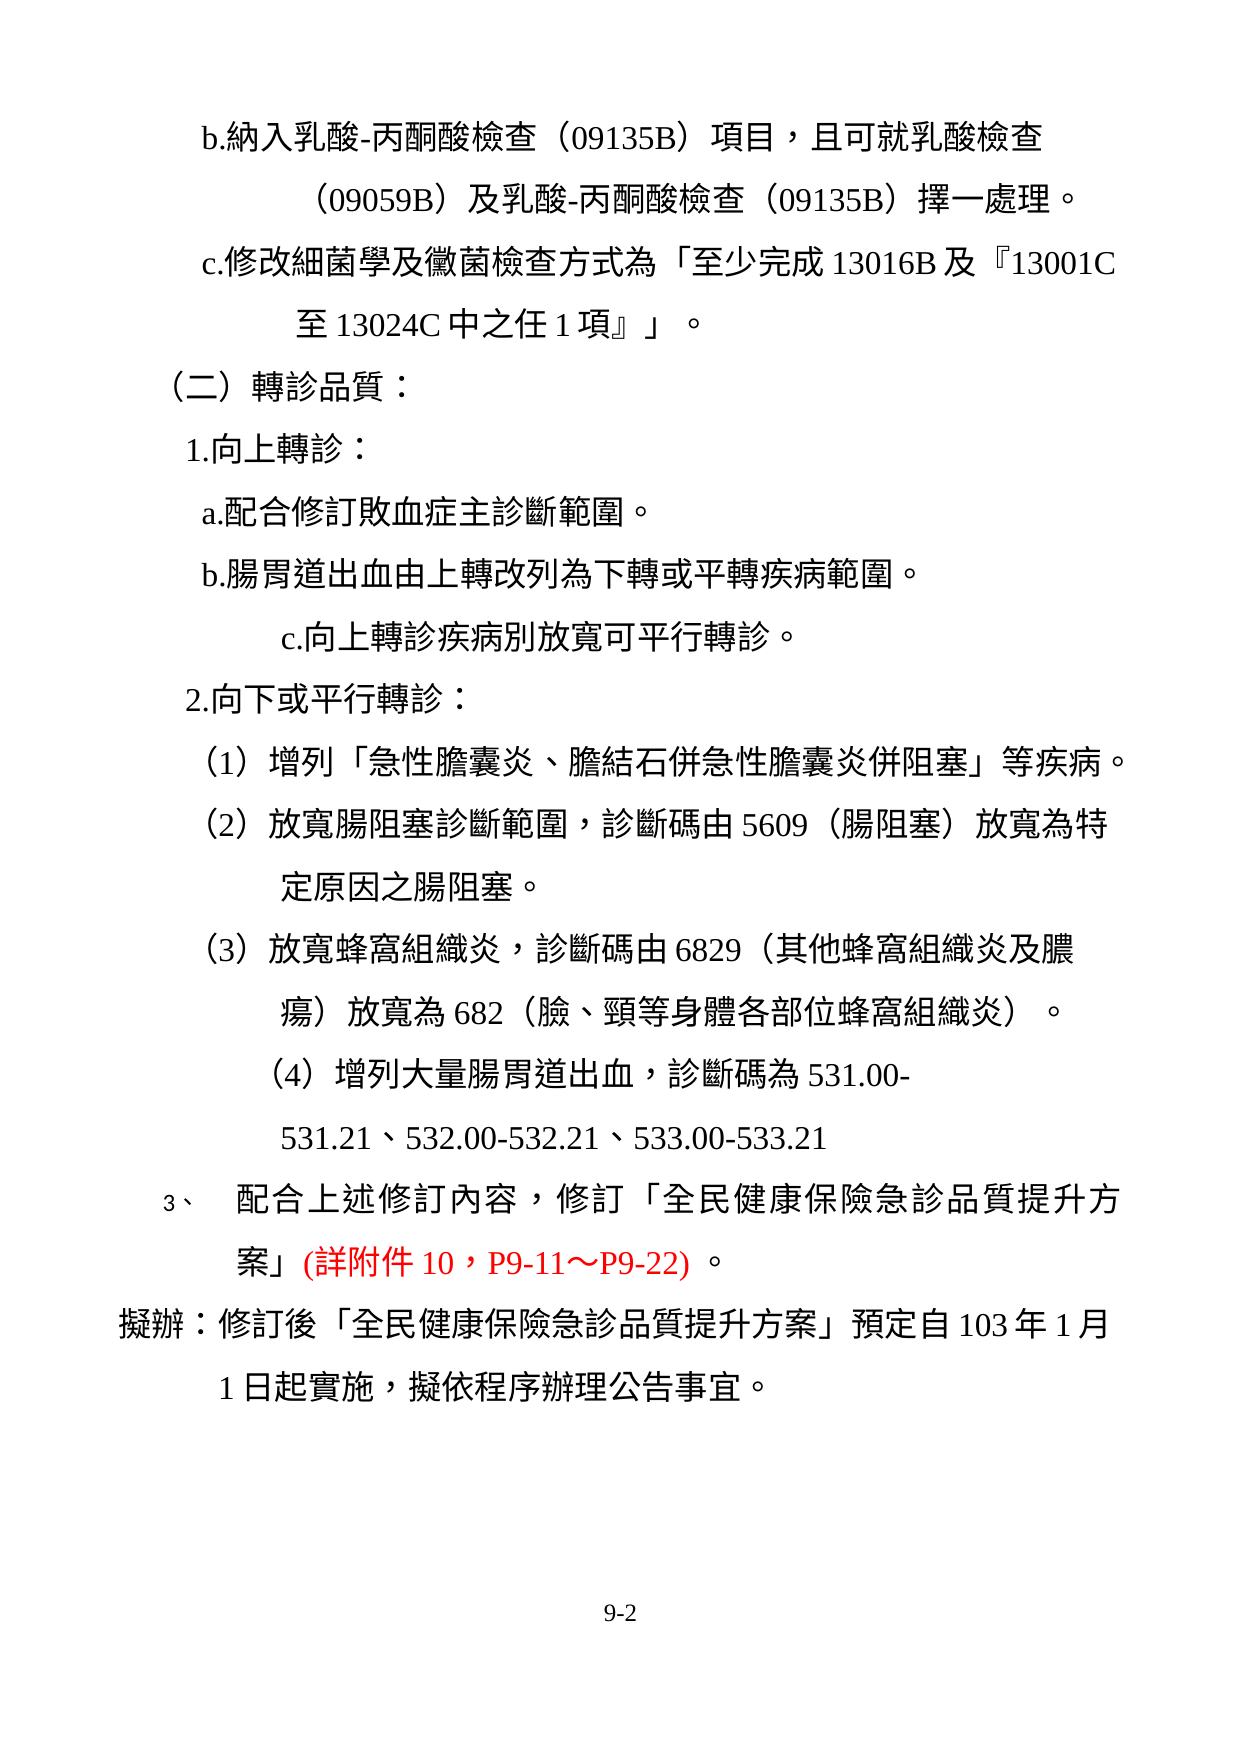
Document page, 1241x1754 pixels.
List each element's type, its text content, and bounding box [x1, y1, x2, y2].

text c.修改細菌學及黴菌檢查方式為「至少完成13016B及『13001C至13024C中之任1項』」。 [118, 218, 1122, 343]
text 擬辦：修訂後「全民健康保險急診品質提升方案」預定自103年1月1日起實施，擬依程序辦理公告事宜。 [118, 1281, 1122, 1406]
text （二）轉診品質： [118, 343, 1122, 406]
text b.納入乳酸-丙酮酸檢查（09135B）項目，且可就乳酸檢查（09059B）及乳酸-丙酮酸檢查（09135B）擇一處理。 [118, 93, 1122, 218]
text （2）放寬腸阻塞診斷範圍，診斷碼由5609（腸阻塞）放寬為特定原因之腸阻塞。 [118, 781, 1122, 906]
text 1.向上轉診： [118, 406, 1122, 468]
list 配合上述修訂內容，修訂「全民健康保險急診品質提升方案」(詳附件10，P9-11～P9-22) 。 [162, 1156, 1122, 1281]
text （1）增列「急性膽囊炎、膽結石併急性膽囊炎併阻塞」等疾病。 [118, 718, 1122, 781]
text c.向上轉診疾病別放寬可平行轉診。 [281, 593, 1122, 656]
text （3）放寬蜂窩組織炎，診斷碼由6829（其他蜂窩組織炎及膿瘍）放寬為682（臉、頸等身體各部位蜂窩組織炎）。 [118, 906, 1122, 1031]
text b.腸胃道出血由上轉改列為下轉或平轉疾病範圍。 [118, 531, 1122, 593]
text a.配合修訂敗血症主診斷範圍。 [118, 468, 1122, 531]
text （4）增列大量腸胃道出血，診斷碼為531.00-531.21、532.00-532.21、533.00-533.21 [251, 1031, 1122, 1156]
text 2.向下或平行轉診： [118, 656, 1122, 718]
